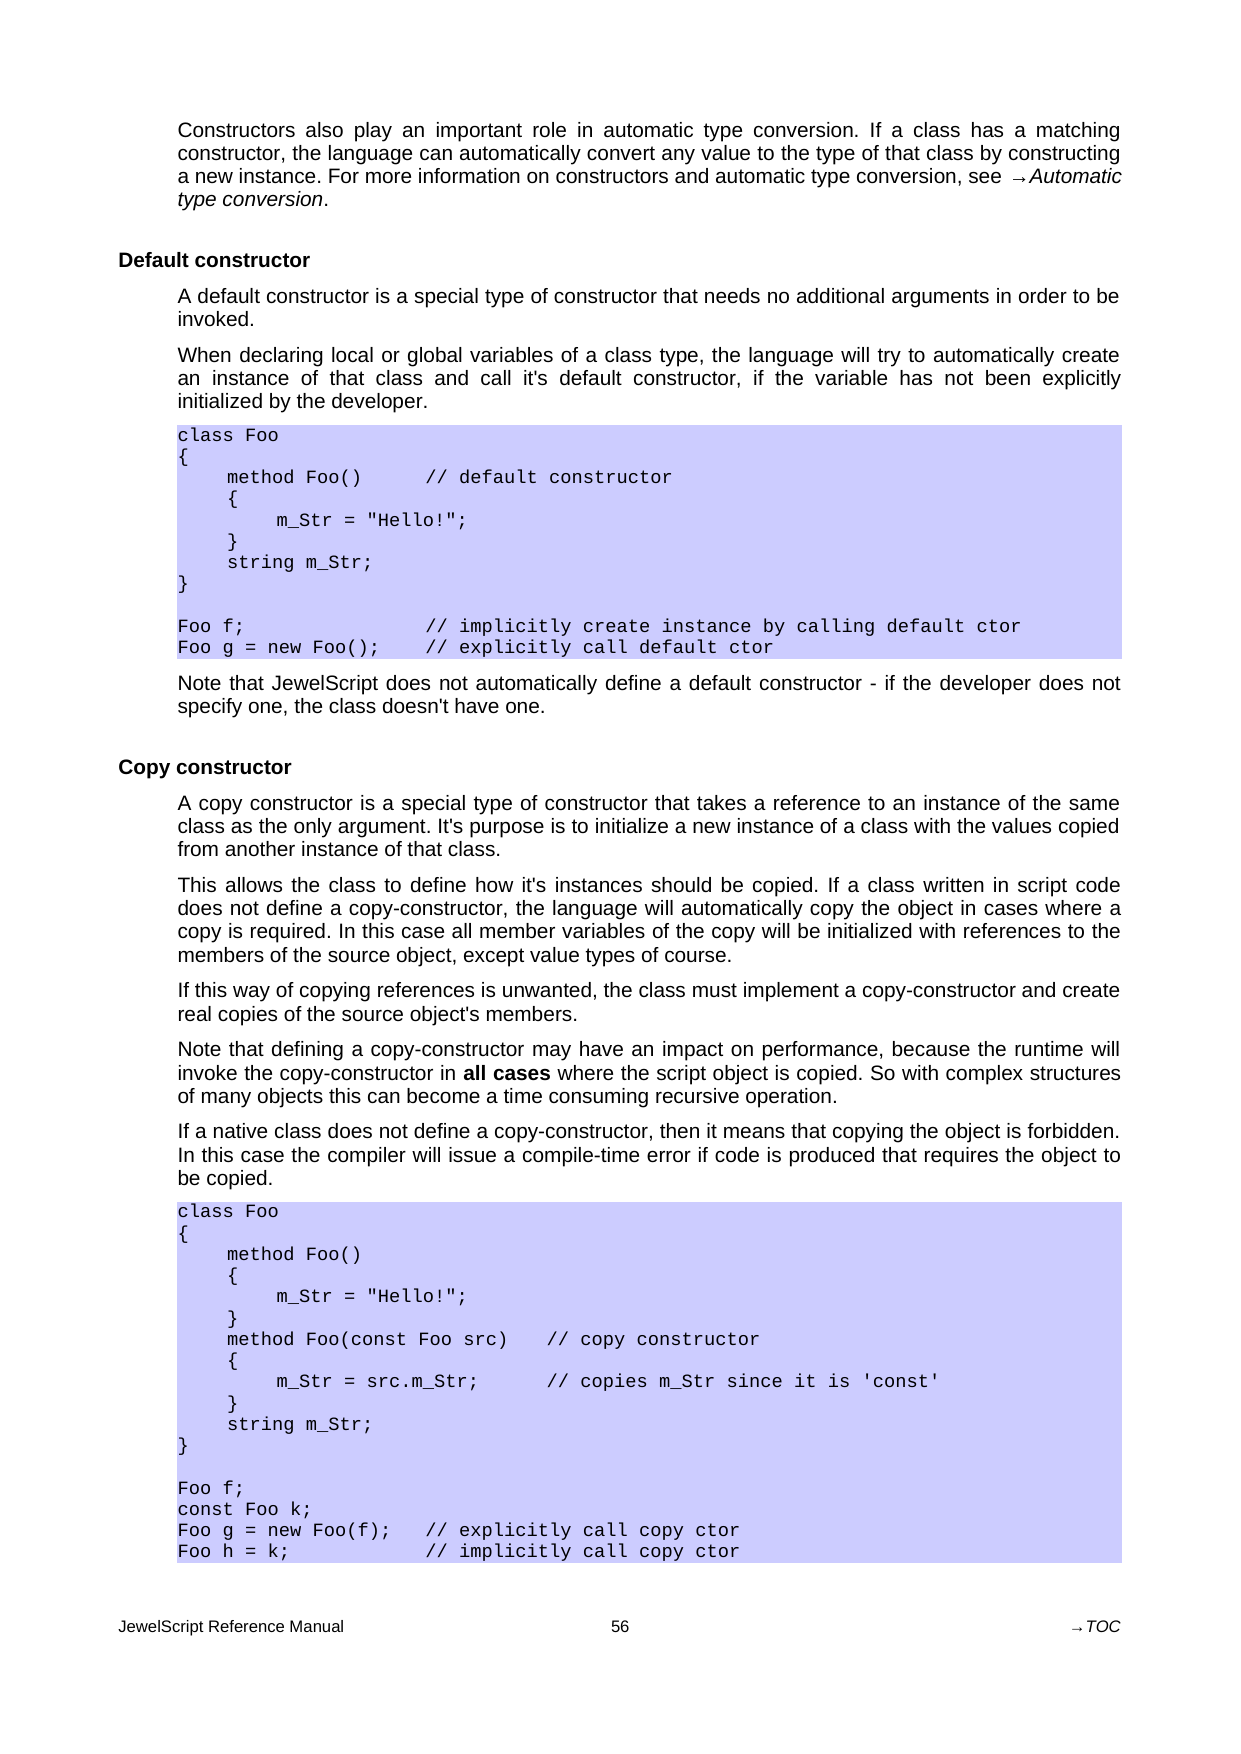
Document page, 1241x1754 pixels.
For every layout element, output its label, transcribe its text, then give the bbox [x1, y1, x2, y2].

text Note that defining a copy-constructor may have an impact on performance, because the runtime will invoke the copy-constructor in all cases where the script object is copied. So with complex structures of many objects this can become a time consuming recursive operation. [177, 1038, 1122, 1107]
subtitle Copy constructor [118, 756, 1122, 779]
text A default constructor is a special type of constructor that needs no additional arguments in order to be invoked. [177, 284, 1122, 331]
text Constructors also play an important role in automatic type conversion. If a class has a matching constructor, the language can automatically convert any value to the type of that class by constructing a new instance. For more information on constructors and automatic type conversion, see →Automatic type conversion. [177, 118, 1122, 211]
text This allows the class to define how it's instances should be copied. If a class written in script code does not define a copy-constructor, the language will automatically copy the object in cases where a copy is required. In this case all member variables of the copy will be initialized with references to the members of the source object, except value types of course. [177, 873, 1122, 966]
subtitle Default constructor [118, 248, 1122, 272]
text When declaring local or global variables of a class type, the language will try to automatically create an instance of that class and call it's default constructor, if the variable has not been explicitly initialized by the developer. [177, 343, 1122, 413]
text class Foo { method Foo() // default constructor { m_Str = "Hello!"; } string m_Str; } Foo f; // implicitly create instance by calling default ctor Foo g = new Foo(); // explicitly call default ctor [177, 425, 1122, 659]
text A copy constructor is a special type of constructor that takes a reference to an instance of the same class as the only argument. It's purpose is to initialize a new instance of a class with the values copied from another instance of that class. [177, 791, 1122, 861]
text If this way of copying references is unwanted, the class must implement a copy-constructor and create real copies of the source object's members. [177, 979, 1122, 1025]
text class Foo { method Foo() { m_Str = "Hello!"; } method Foo(const Foo src) // copy constructor { m_Str = src.m_Str; // copies m_Str since it is 'const' } string m_Str; } Foo f; const Foo k; Foo g = new Foo(f); // explicitly call copy ctor Foo h = k; // implicitly call copy ctor [177, 1202, 1122, 1563]
text Note that JewelScript does not automatically define a default constructor - if the developer does not specify one, the class doesn't have one. [177, 672, 1122, 718]
text If a native class does not define a copy-constructor, then it means that copying the object is forbidden. In this case the compiler will issue a compile-time error if code is produced that requires the object to be copied. [177, 1120, 1122, 1190]
